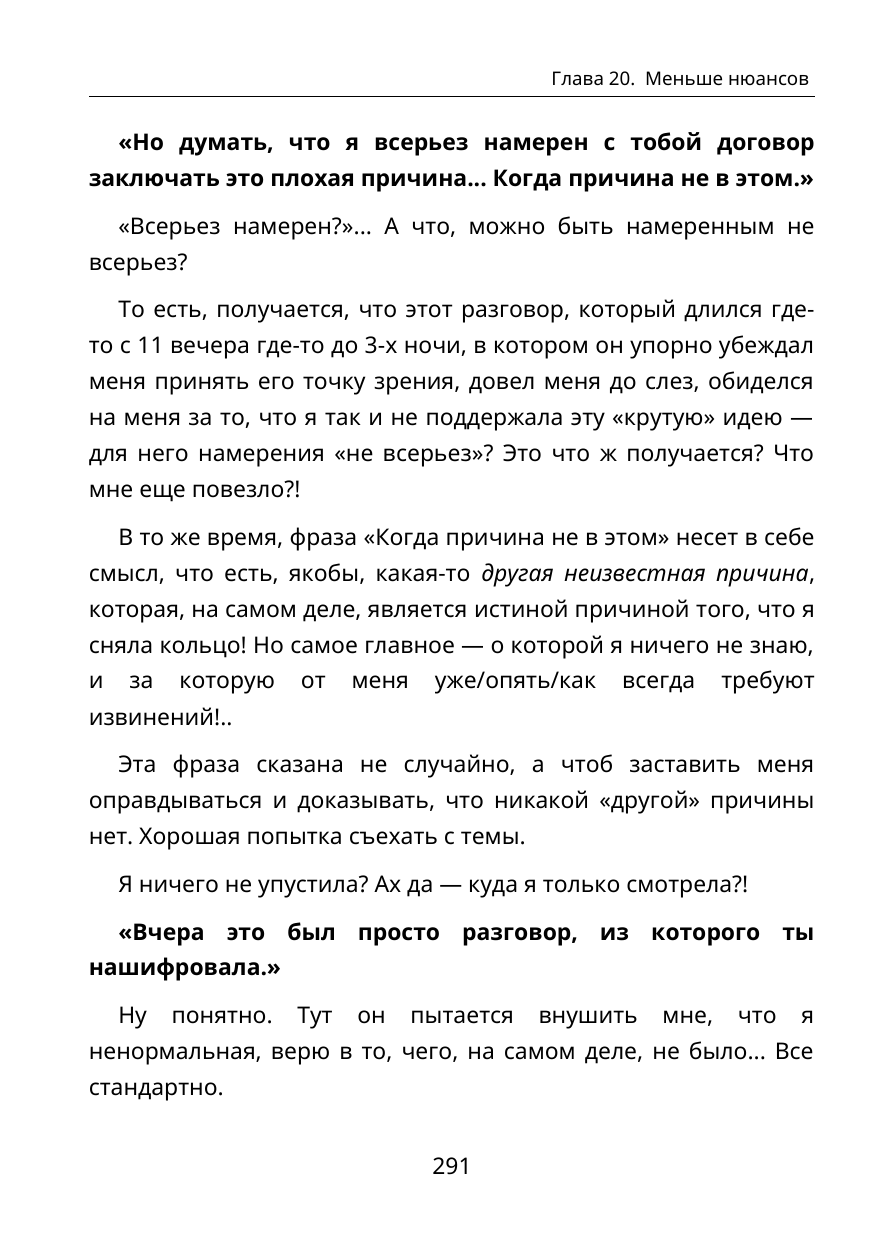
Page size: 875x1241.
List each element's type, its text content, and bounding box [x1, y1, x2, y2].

text «Но думать, что я всерьез намерен с тобой договор заключать это плохая причина... Когда причина не в этом.» [88, 126, 815, 193]
text В то же время, фраза «Когда причина не в этом» несет в себе смысл, что есть, якобы, какая-то другая неизвестная причина, которая, на самом деле, является истиной причиной того, что я сняла кольцо! Но самое главное — о которой я ничего не знаю, и за которую от меня уже/опять/как всегда требуют извинений!.. [88, 521, 815, 732]
text «Вчера это был просто разговор, из которого ты нашифровала.» [88, 915, 815, 983]
text То есть, получается, что этот разговор, который длился где-то с 11 вечера где-то до 3-х ночи, в котором он упорно убеждал меня принять его точку зрения, довел меня до слез, обиделся на меня за то, что я так и не поддержала эту «крутую» идею — для него намерения «не всерьез»? Это что ж получается? Что мне еще повезло?! [88, 293, 815, 504]
text Ну понятно. Тут он пытается внушить мне, что я ненормальная, верю в то, чего, на самом деле, не было... Все стандартно. [88, 999, 815, 1102]
text Я ничего не упустила? Ах да — куда я только смотрела?! [88, 868, 815, 899]
text Эта фраза сказана не случайно, а чтоб заставить меня оправдываться и доказывать, что никакой «другой» причины нет. Хорошая попытка съехать с темы. [88, 748, 815, 851]
text «Всерьез намерен?»... А что, можно быть намеренным не всерьез? [88, 210, 815, 277]
